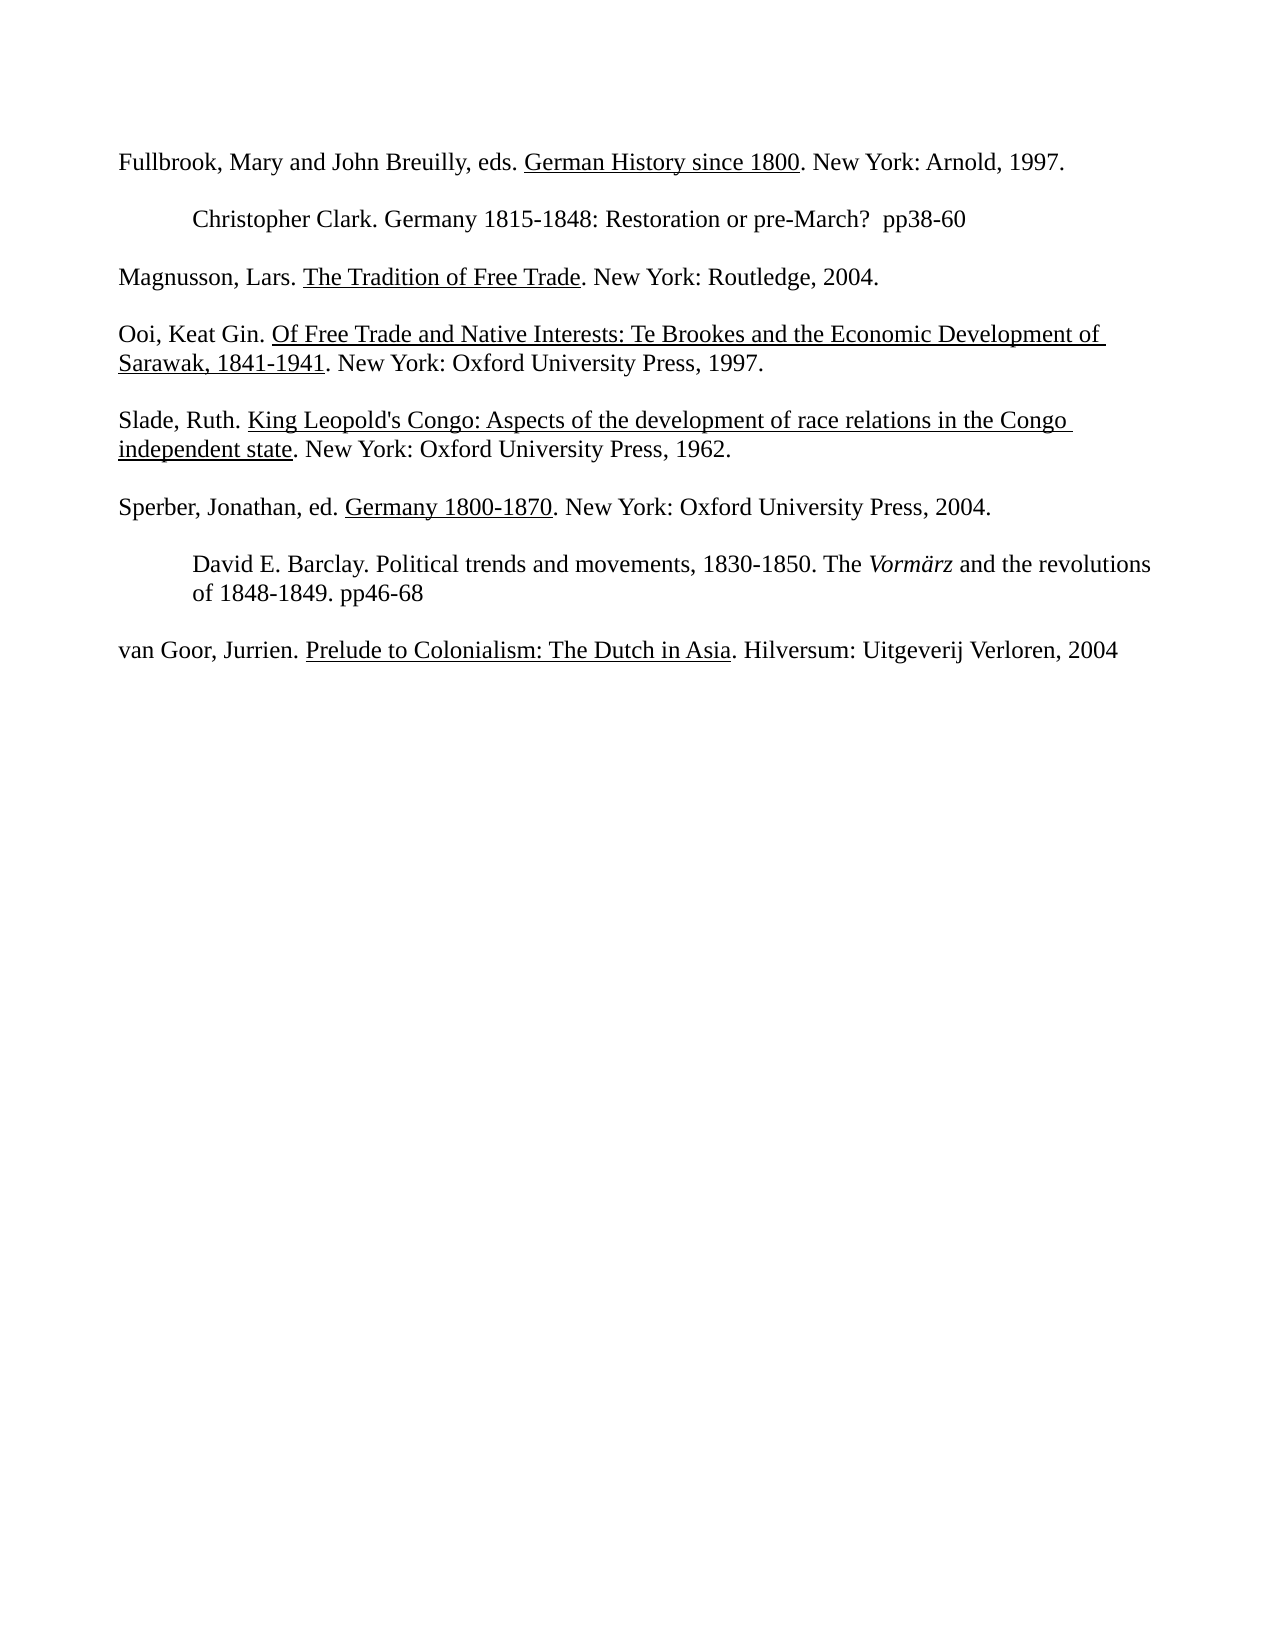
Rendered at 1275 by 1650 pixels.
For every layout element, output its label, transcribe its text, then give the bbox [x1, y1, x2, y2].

text Fullbrook, Mary and John Breuilly, eds. German History since 1800. New York: Arnold, 1997. [118, 147, 1157, 176]
text David E. Barclay. Political trends and movements, 1830-1850. The Vormärz and the revolutions of 1848-1849. pp46-68 [118, 549, 1157, 607]
text Magnusson, Lars. The Tradition of Free Trade. New York: Routledge, 2004. [118, 262, 1157, 291]
text Sperber, Jonathan, ed. Germany 1800-1870. New York: Oxford University Press, 2004. [118, 492, 1157, 521]
text Ooi, Keat Gin. Of Free Trade and Native Interests: Te Brookes and the Economic Development of Sarawak, 1841-1941. New York: Oxford University Press, 1997. [118, 319, 1157, 377]
text Christopher Clark. Germany 1815-1848: Restoration or pre-March? pp38-60 [118, 204, 1157, 233]
text van Goor, Jurrien. Prelude to Colonialism: The Dutch in Asia. Hilversum: Uitgeverij Verloren, 2004 [118, 636, 1157, 664]
text Slade, Ruth. King Leopold's Congo: Aspects of the development of race relations in the Congo independent state. New York: Oxford University Press, 1962. [118, 406, 1157, 463]
